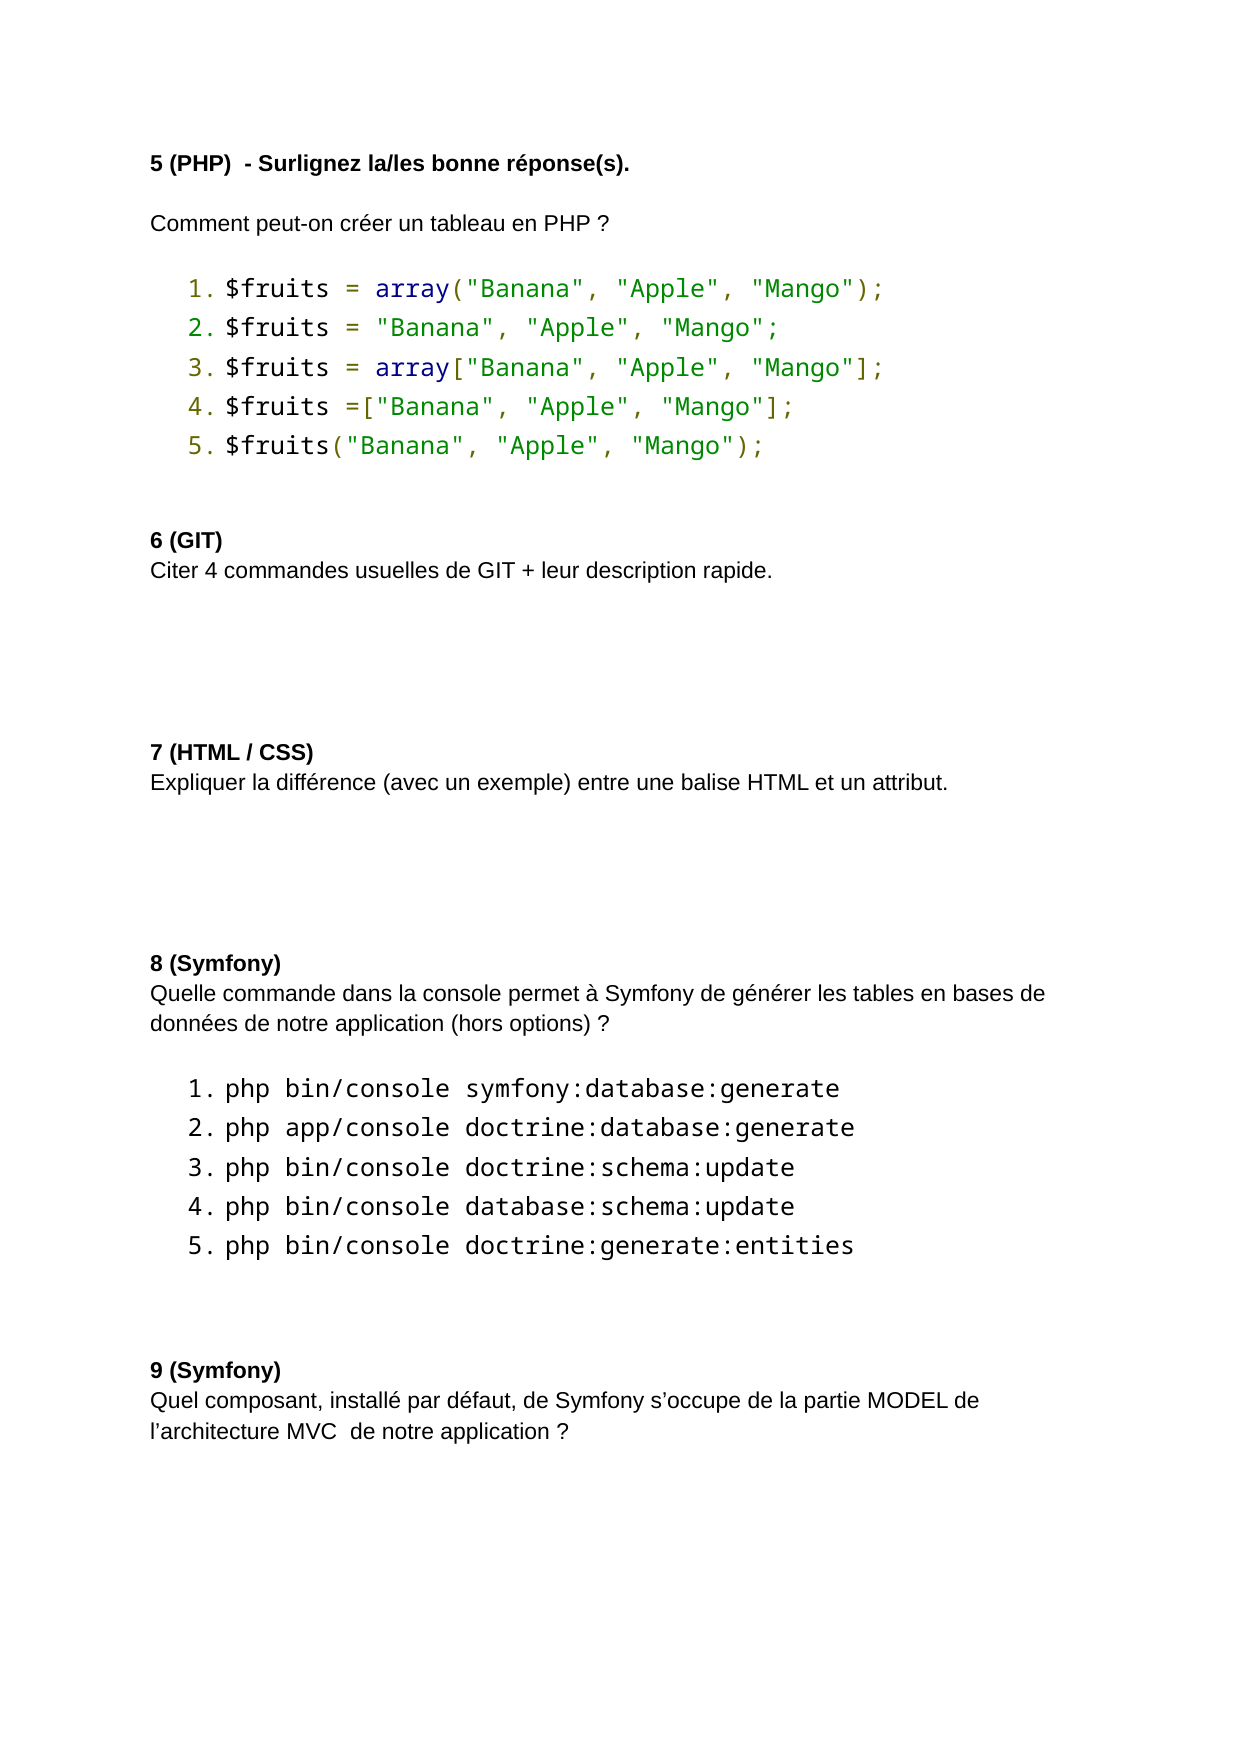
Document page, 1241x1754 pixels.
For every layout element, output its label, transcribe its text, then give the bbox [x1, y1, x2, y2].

text 9 (Symfony) [150, 1357, 1090, 1384]
list php app/console doctrine:database:generate [187, 1110, 1090, 1144]
list php bin/console symfony:database:generate [187, 1071, 1090, 1105]
list php bin/console database:schema:update [187, 1188, 1090, 1222]
text 7 (HTML / CSS) [150, 738, 1090, 765]
text 5 (PHP) - Surlignez la/les bonne réponse(s). [150, 150, 1090, 176]
list $fruits = "Banana", "Apple", "Mango"; [187, 310, 1090, 344]
text Citer 4 commandes usuelles de GIT + leur description rapide. [150, 557, 1090, 584]
text 8 (Symfony) [150, 950, 1090, 976]
text 6 (GIT) [150, 527, 1090, 553]
text Comment peut-on créer un tableau en PHP ? [150, 210, 1090, 237]
list php bin/console doctrine:schema:update [187, 1149, 1090, 1183]
text Quelle commande dans la console permet à Symfony de générer les tables en bases de données de notre application (hors options) ? [150, 980, 1090, 1037]
list $fruits =["Banana", "Apple", "Mango"]; [187, 388, 1090, 422]
list $fruits("Banana", "Apple", "Mango"); [187, 427, 1090, 462]
list $fruits = array["Banana", "Apple", "Mango"]; [187, 349, 1090, 383]
list php bin/console doctrine:generate:entities [187, 1227, 1090, 1262]
text Quel composant, installé par défaut, de Symfony s’occupe de la partie MODEL de l’architecture MVC de notre application ? [150, 1387, 1090, 1444]
text Expliquer la différence (avec un exemple) entre une balise HTML et un attribut. [150, 769, 1090, 795]
list $fruits = array("Banana", "Apple", "Mango"); [187, 271, 1090, 305]
